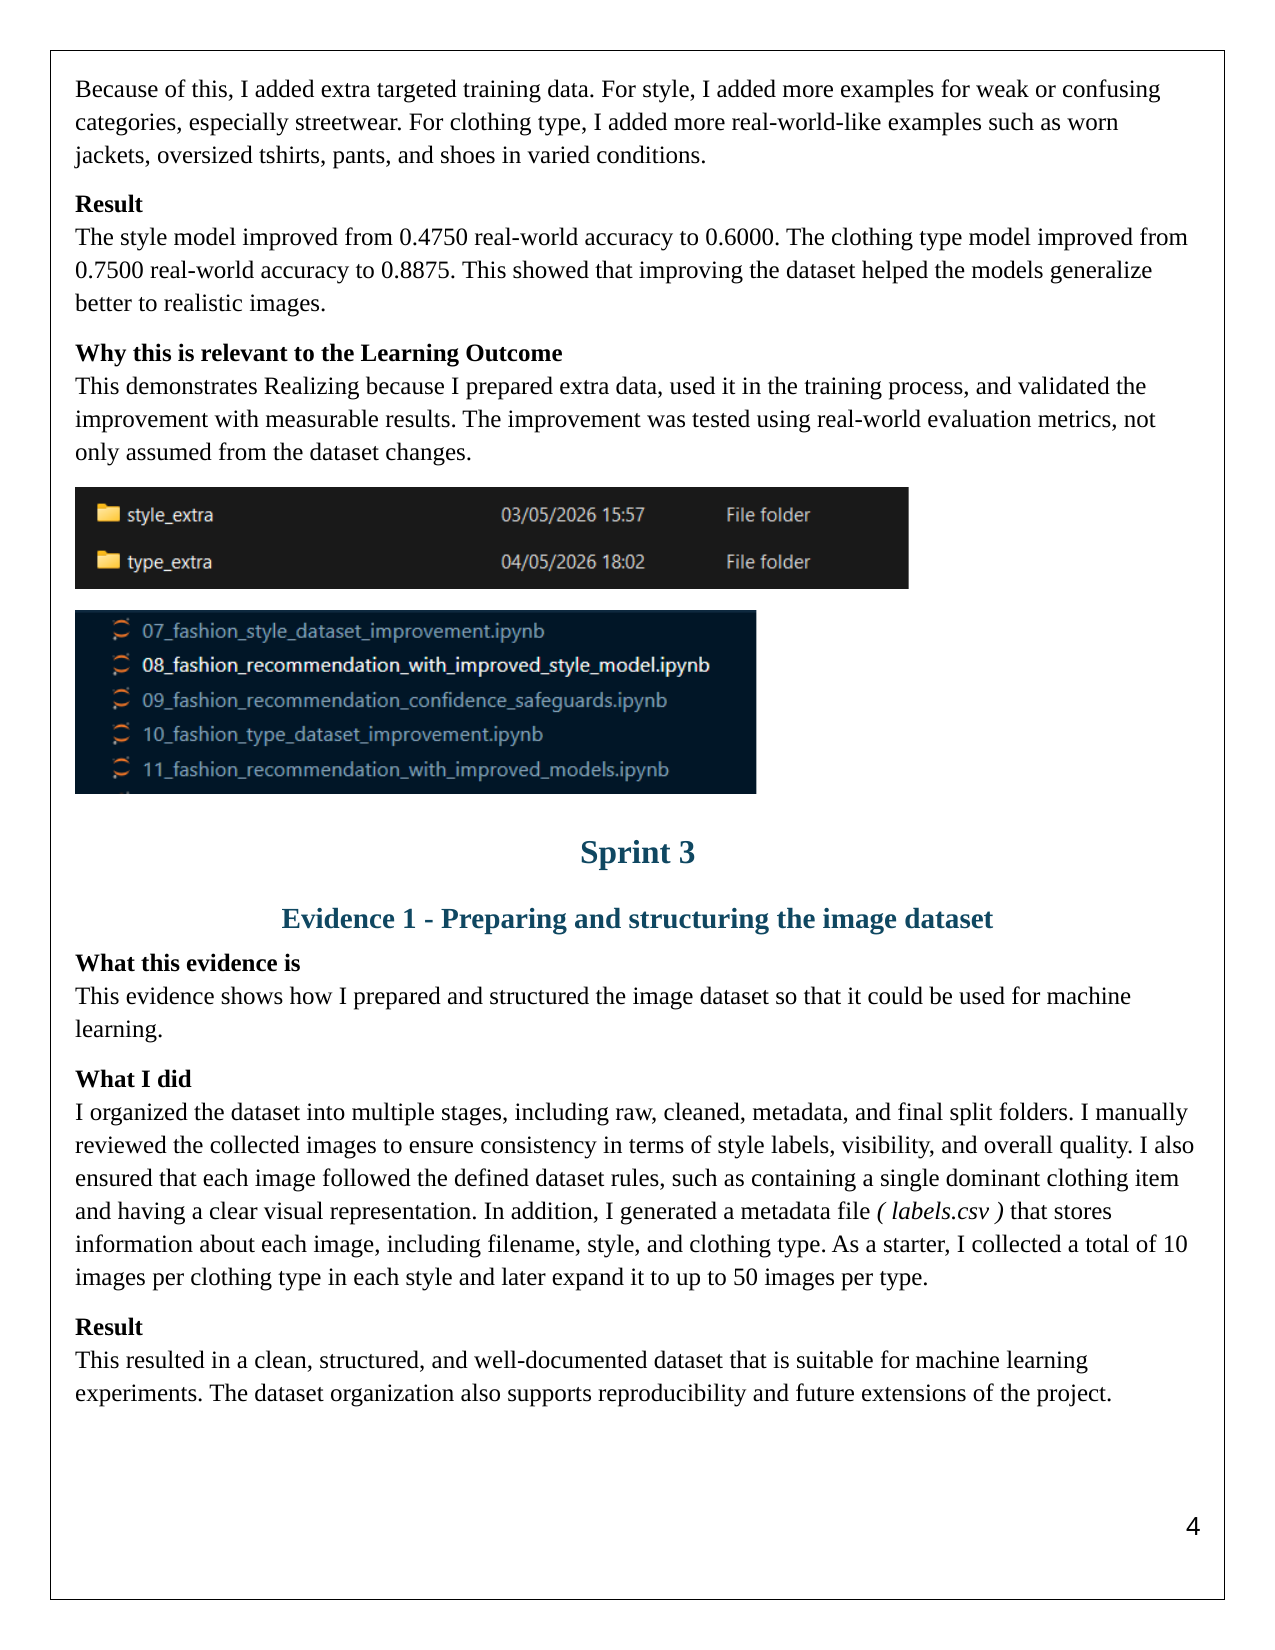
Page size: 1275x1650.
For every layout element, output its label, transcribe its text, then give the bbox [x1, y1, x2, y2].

text Because of this, I added extra targeted training data. For style, I added more examples for weak or confusing categories, especially streetwear. For clothing type, I added more real-world-like examples such as worn jackets, oversized tshirts, pants, and shoes in varied conditions. [75, 74, 1200, 168]
text Result The style model improved from 0.4750 real-world accuracy to 0.6000. The clothing type model improved from 0.7500 real-world accuracy to 0.8875. This showed that improving the dataset helped the models generalize better to realistic images. [75, 189, 1200, 317]
text What I did I organized the dataset into multiple stages, including raw, cleaned, metadata, and final split folders. I manually reviewed the collected images to ensure consistency in terms of style labels, visibility, and overall quality. I also ensured that each image followed the defined dataset rules, such as containing a single dominant clothing item and having a clear visual representation. In addition, I generated a metadata file ( labels.csv ) that stores information about each image, including filename, style, and clothing type. As a starter, I collected a total of 10 images per clothing type in each style and later expand it to up to 50 images per type. [75, 1064, 1200, 1291]
subtitle Evidence 1 - Preparing and structuring the image dataset [75, 901, 1200, 935]
subtitle Sprint 3 [75, 832, 1200, 871]
text Why this is relevant to the Learning Outcome This demonstrates Realizing because I prepared extra data, used it in the training process, and validated the improvement with measurable results. The improvement was tested using real-world evaluation metrics, not only assumed from the dataset changes. [75, 338, 1200, 466]
text Result This resulted in a clean, structured, and well-documented dataset that is suitable for machine learning experiments. The dataset organization also supports reproducibility and future extensions of the project. [75, 1312, 1200, 1406]
text What this evidence is This evidence shows how I prepared and structured the image dataset so that it could be used for machine learning. [75, 948, 1200, 1043]
